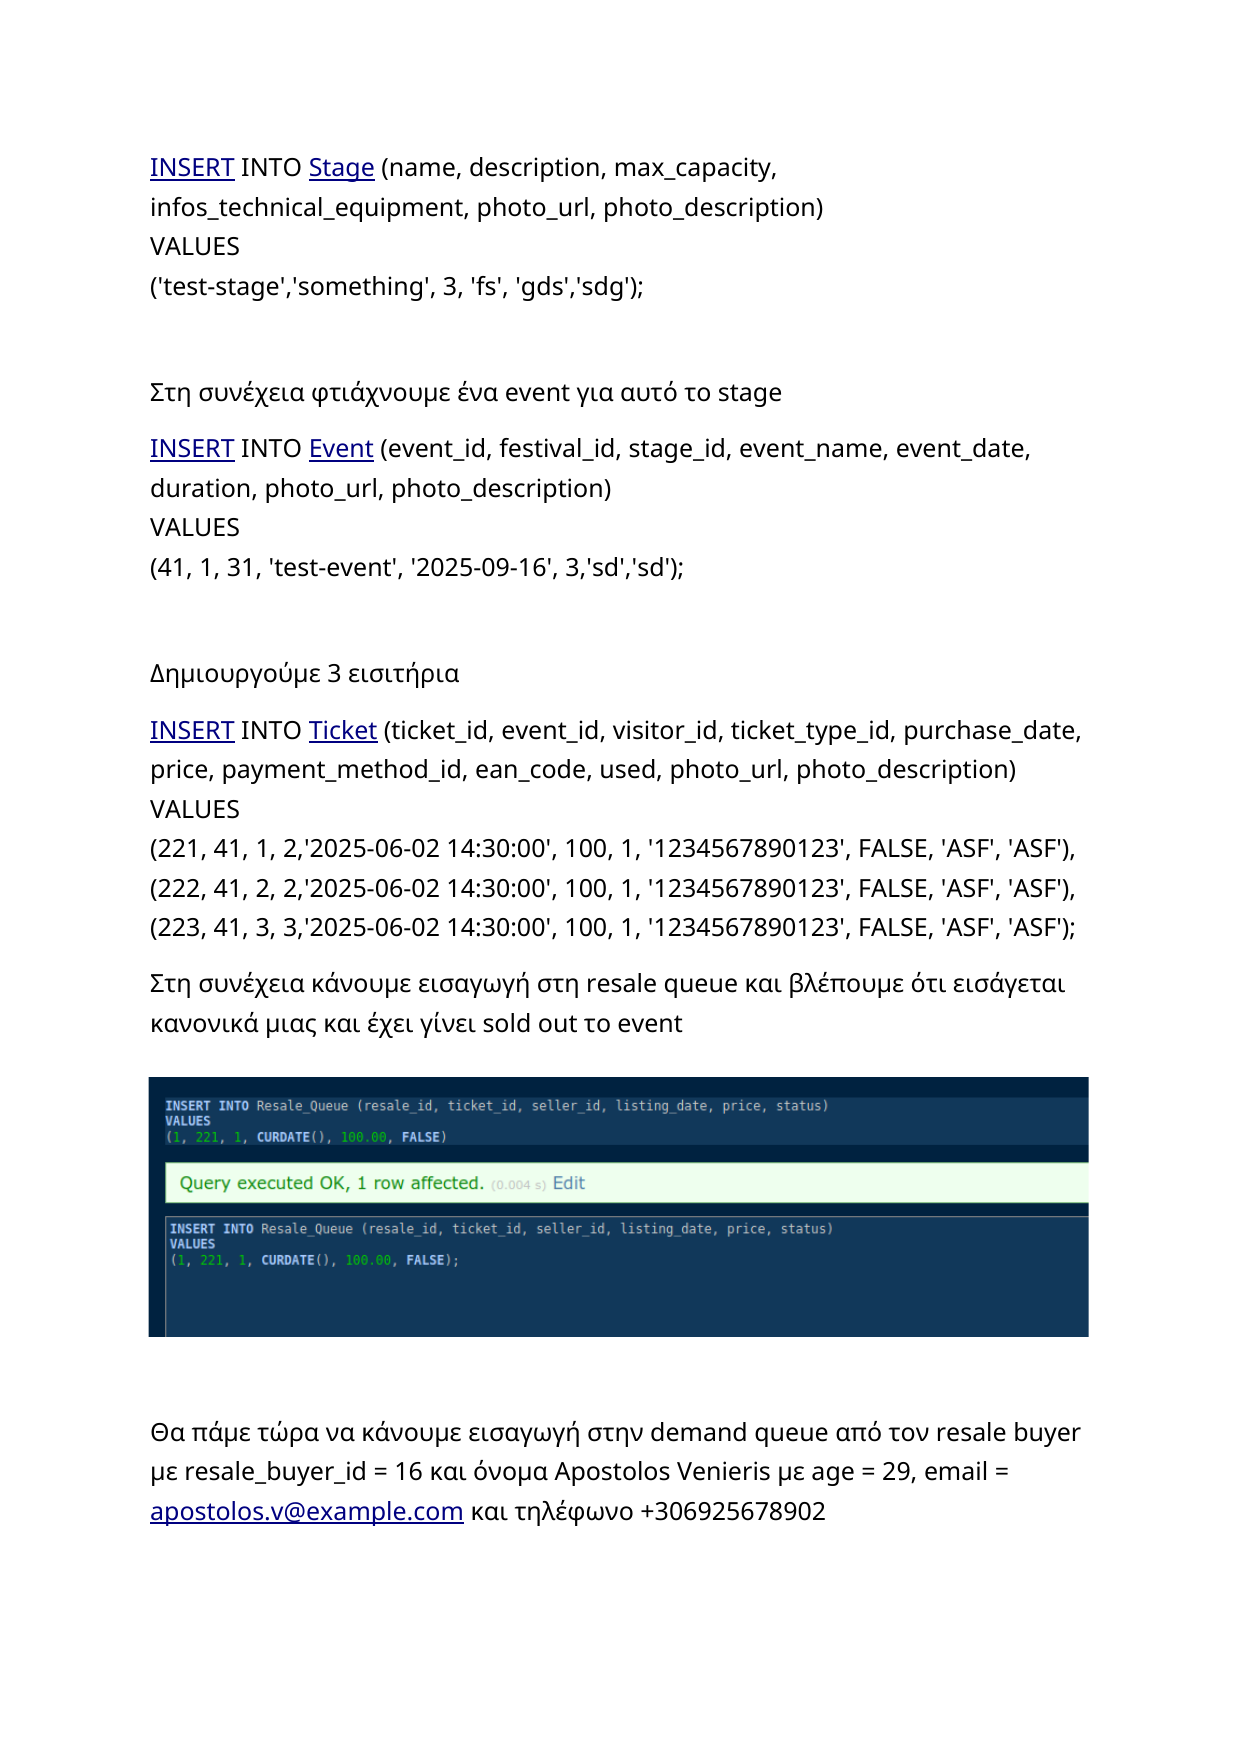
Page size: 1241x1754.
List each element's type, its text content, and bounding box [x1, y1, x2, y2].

text Θα πάμε τώρα να κάνουμε εισαγωγή στην demand queue από τον resale buyer με resale_buyer_id = 16 και όνομα Apostolos Venieris με age = 29, email = apostolos.v@example.com και τηλέφωνο +306925678902 [150, 1414, 1090, 1527]
text Στη συνέχεια φτιάχνουμε ένα event για αυτό το stage [150, 375, 1090, 409]
text Στη συνέχεια κάνουμε εισαγωγή στη resale queue και βλέπουμε ότι εισάγεται κανονικά μιας και έχει γίνει sold out το event [150, 966, 1090, 1039]
text INSERT INTO Ticket (ticket_id, event_id, visitor_id, ticket_type_id, purchase_date, price, payment_method_id, ean_code, used, photo_url, photo_description) VALUES (221, 41, 1, 2,'2025-06-02 14:30:00', 100, 1, '1234567890123', FALSE, 'ASF', 'ASF'), (222, 41, 2, 2,'2025-06-02 14:30:00', 100, 1, '1234567890123', FALSE, 'ASF', 'ASF'), (223, 41, 3, 3,'2025-06-02 14:30:00', 100, 1, '1234567890123', FALSE, 'ASF', 'ASF'); [150, 712, 1090, 944]
text INSERT INTO Stage (name, description, max_capacity, infos_technical_equipment, photo_url, photo_description) VALUES ('test-stage','something', 3, 'fs', 'gds','sdg'); [150, 150, 1090, 302]
text INSERT INTO Event (event_id, festival_id, stage_id, event_name, event_date, duration, photo_url, photo_description) VALUES (41, 1, 31, 'test-event', '2025-09-16', 3,'sd','sd'); [150, 431, 1090, 584]
text Δημιουργούμε 3 εισιτήρια [150, 656, 1090, 690]
picture [148, 1077, 1089, 1337]
